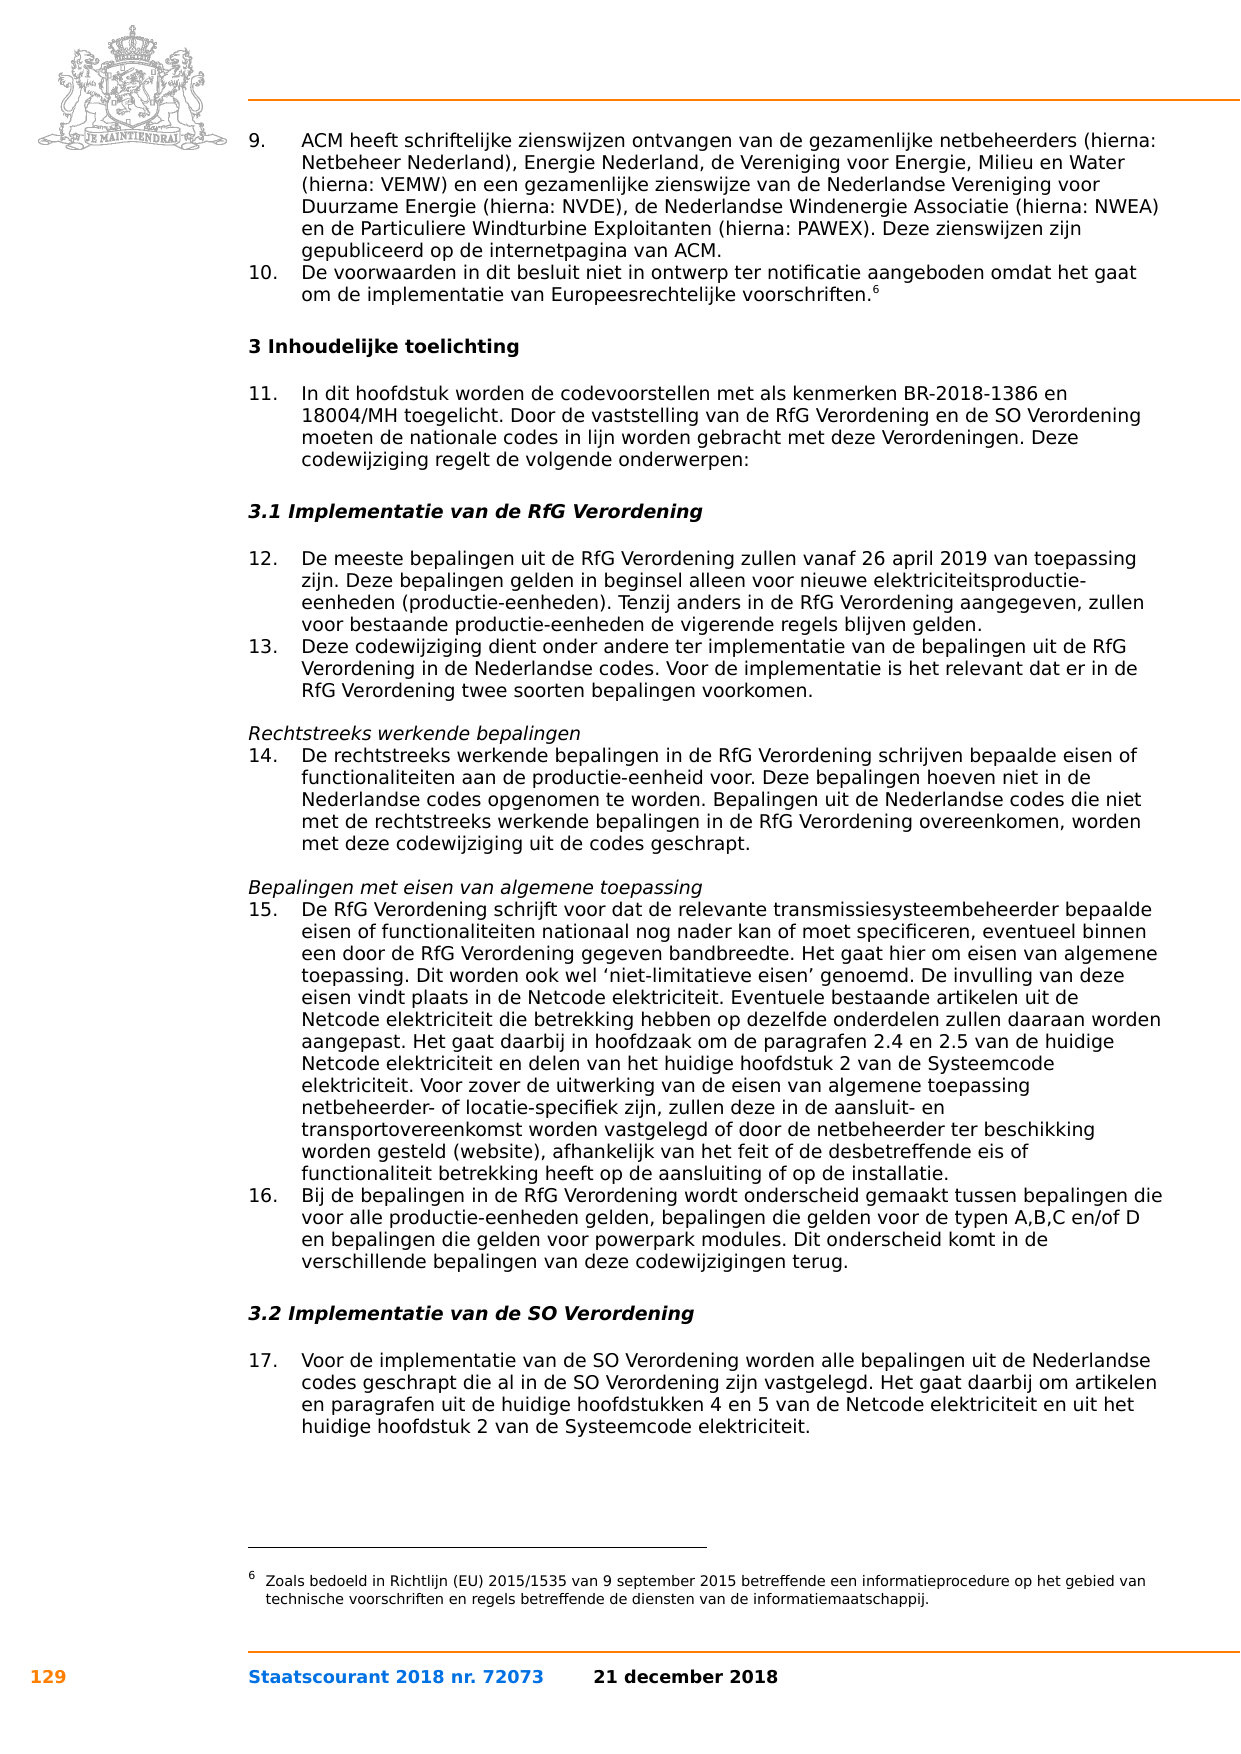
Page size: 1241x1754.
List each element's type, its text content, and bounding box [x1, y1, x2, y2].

subtitle 3.1 Implementatie van de RfG Verordening [248, 501, 1163, 523]
subtitle Rechtstreeks werkende bepalingen [248, 723, 1163, 745]
text 11. In dit hoofdstuk worden de codevoorstellen met als kenmerken BR-2018-1386 en 18004/MH toegelicht. Door de vaststelling van de RfG Verordening en de SO Verordening moeten de nationale codes in lijn worden gebracht met deze Verordeningen. Deze codewijziging regelt de volgende onderwerpen: [248, 383, 1163, 471]
text 16. Bij de bepalingen in de RfG Verordening wordt onderscheid gemaakt tussen bepalingen die voor alle productie-eenheden gelden, bepalingen die gelden voor de typen A,B,C en/of D en bepalingen die gelden voor powerpark modules. Dit onderscheid komt in de verschillende bepalingen van deze codewijzigingen terug. [248, 1185, 1163, 1273]
subtitle 3.2 Implementatie van de SO Verordening [248, 1303, 1163, 1325]
subtitle 3 Inhoudelijke toelichting [248, 336, 1163, 358]
text 14. De rechtstreeks werkende bepalingen in de RfG Verordening schrijven bepaalde eisen of functionaliteiten aan de productie-eenheid voor. Deze bepalingen hoeven niet in de Nederlandse codes opgenomen te worden. Bepalingen uit de Nederlandse codes die niet met de rechtstreeks werkende bepalingen in de RfG Verordening overeenkomen, worden met deze codewijziging uit de codes geschrapt. [248, 745, 1163, 855]
text 15. De RfG Verordening schrijft voor dat de relevante transmissiesysteembeheerder bepaalde eisen of functionaliteiten nationaal nog nader kan of moet specificeren, eventueel binnen een door de RfG Verordening gegeven bandbreedte. Het gaat hier om eisen van algemene toepassing. Dit worden ook wel ‘niet-limitatieve eisen’ genoemd. De invulling van deze eisen vindt plaats in de Netcode elektriciteit. Eventuele bestaande artikelen uit de Netcode elektriciteit die betrekking hebben op dezelfde onderdelen zullen daaraan worden aangepast. Het gaat daarbij in hoofdzaak om de paragrafen 2.4 en 2.5 van de huidige Netcode elektriciteit en delen van het huidige hoofdstuk 2 van de Systeemcode elektriciteit. Voor zover de uitwerking van de eisen van algemene toepassing netbeheerder- of locatie-specifiek zijn, zullen deze in de aansluit- en transportovereenkomst worden vastgelegd of door de netbeheerder ter beschikking worden gesteld (website), afhankelijk van het feit of de desbetreffende eis of functionaliteit betrekking heeft op de aansluiting of op de installatie. [248, 899, 1163, 1185]
text 12. De meeste bepalingen uit de RfG Verordening zullen vanaf 26 april 2019 van toepassing zijn. Deze bepalingen gelden in beginsel alleen voor nieuwe elektriciteitsproductie-eenheden (productie-eenheden). Tenzij anders in de RfG Verordening aangegeven, zullen voor bestaande productie-eenheden de vigerende regels blijven gelden. [248, 548, 1163, 636]
text 9. ACM heeft schriftelijke zienswijzen ontvangen van de gezamenlijke netbeheerders (hierna: Netbeheer Nederland), Energie Nederland, de Vereniging voor Energie, Milieu en Water (hierna: VEMW) en een gezamenlijke zienswijze van de Nederlandse Vereniging voor Duurzame Energie (hierna: NVDE), de Nederlandse Windenergie Associatie (hierna: NWEA) en de Particuliere Windturbine Exploitanten (hierna: PAWEX). Deze zienswijzen zijn gepubliceerd op de internetpagina van ACM. [248, 130, 1163, 262]
text Zoals bedoeld in Richtlijn (EU) 2015/1535 van 9 september 2015 betreffende een informatieprocedure op het gebied van technische voorschriften en regels betreffende de diensten van de informatiemaatschappij. [248, 1569, 1163, 1608]
picture [38, 25, 227, 150]
text 17. Voor de implementatie van de SO Verordening worden alle bepalingen uit de Nederlandse codes geschrapt die al in de SO Verordening zijn vastgelegd. Het gaat daarbij om artikelen en paragrafen uit de huidige hoofdstukken 4 en 5 van de Netcode elektriciteit en uit het huidige hoofdstuk 2 van de Systeemcode elektriciteit. [248, 1350, 1163, 1438]
subtitle Bepalingen met eisen van algemene toepassing [248, 877, 1163, 899]
text 13. Deze codewijziging dient onder andere ter implementatie van de bepalingen uit de RfG Verordening in de Nederlandse codes. Voor de implementatie is het relevant dat er in de RfG Verordening twee soorten bepalingen voorkomen. [248, 636, 1163, 701]
text 10. De voorwaarden in dit besluit niet in ontwerp ter notificatie aangeboden omdat het gaat om de implementatie van Europeesrechtelijke voorschriften. [248, 262, 1163, 306]
